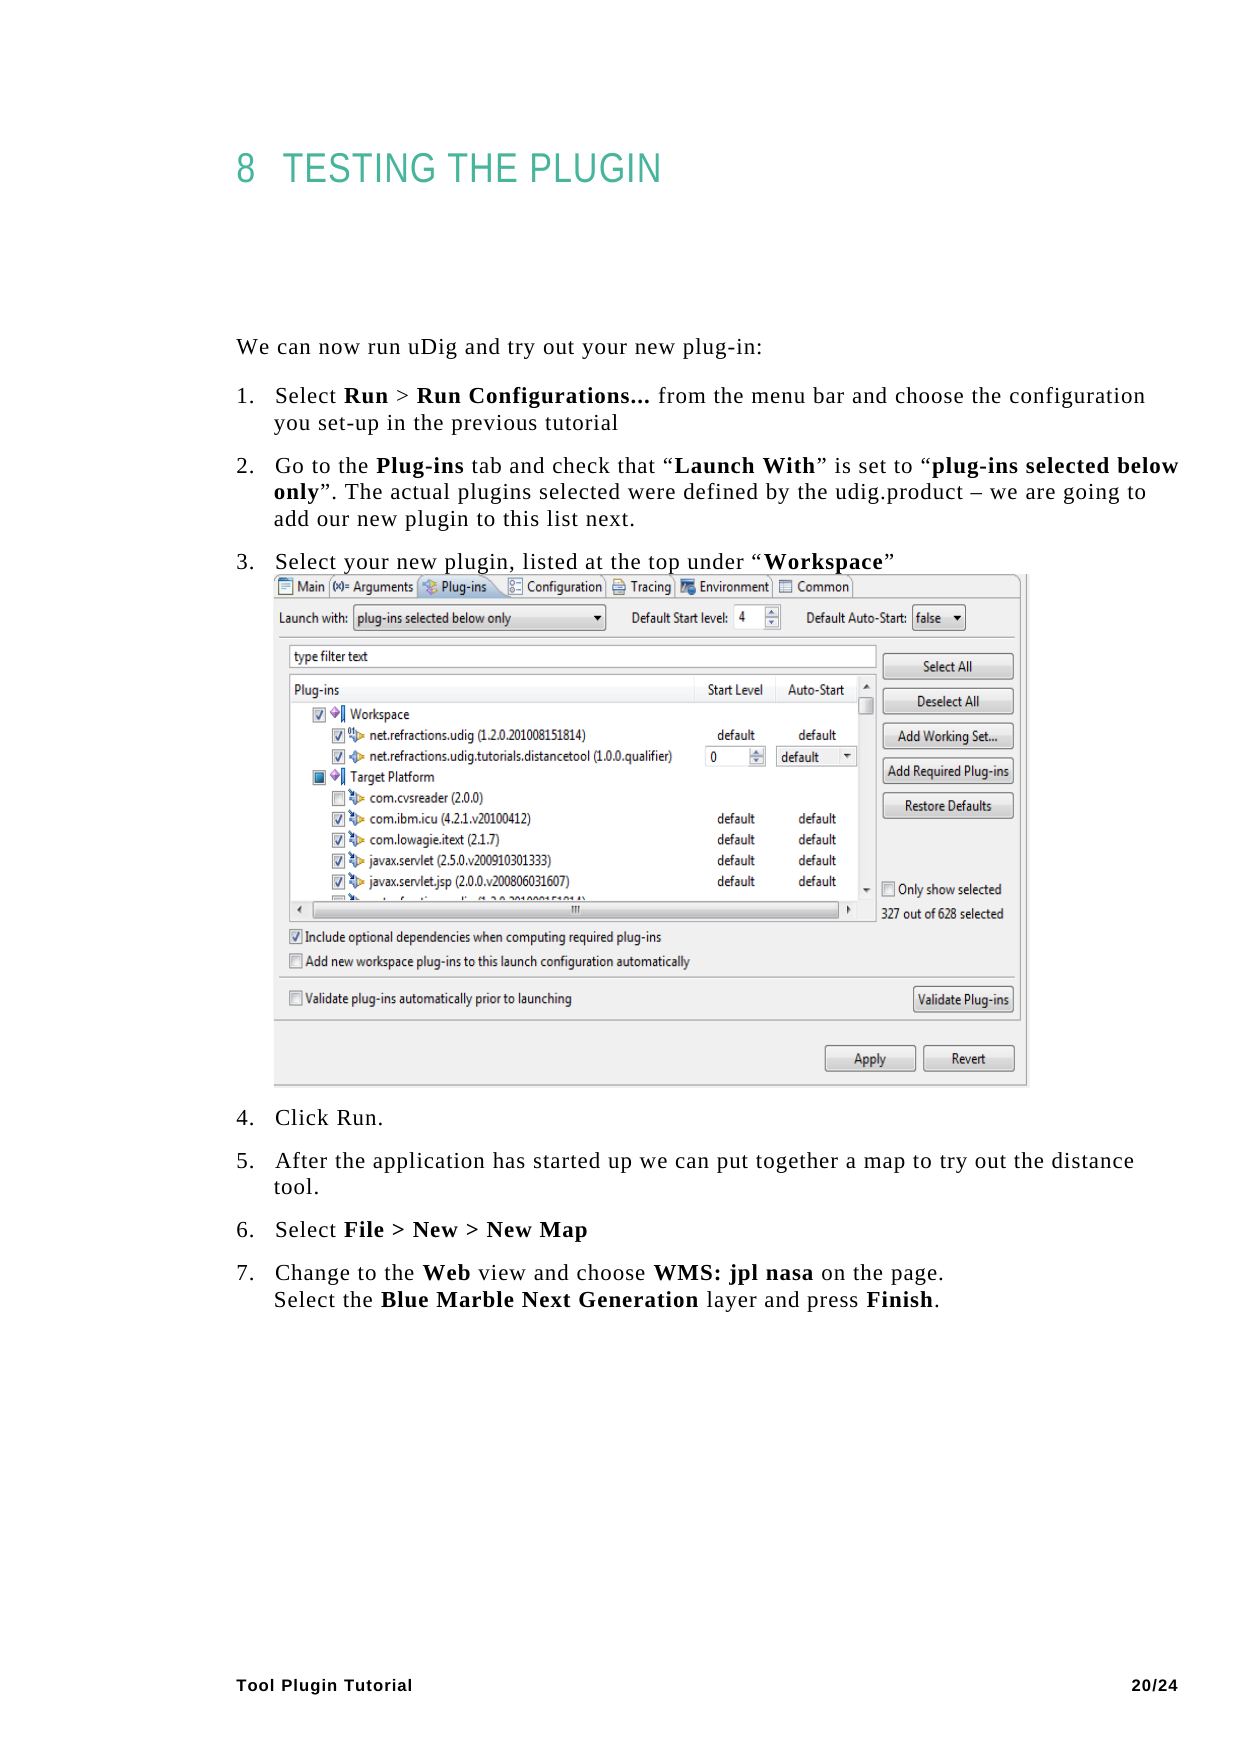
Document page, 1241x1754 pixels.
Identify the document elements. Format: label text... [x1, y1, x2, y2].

text We can now run uDig and try out your new plug-in: [236, 322, 1181, 360]
list Select Run > Run Configurations... from the menu bar and choose the configuration you set-up in the previous tutorial [236, 383, 1181, 435]
list Click Run. [236, 1104, 1181, 1130]
subtitle Testing the Plugin [236, 143, 1181, 191]
list Change to the Web view and choose WMS: jpl nasa on the page. Select the Blue Marble Next Generation layer and press Finish. [236, 1259, 1181, 1312]
list Select your new plugin, listed at the top under “Workspace” [236, 548, 1181, 574]
picture [273, 574, 1030, 1088]
list Select File > New > New Map [236, 1216, 1181, 1243]
list After the application has started up we can put together a map to try out the distance tool. [236, 1147, 1181, 1200]
list Go to the Plug-ins tab and check that “Launch With” is set to “plug-ins selected below only”. The actual plugins selected were defined by the udig.product – we are going to add our new plugin to this list next. [236, 452, 1181, 531]
